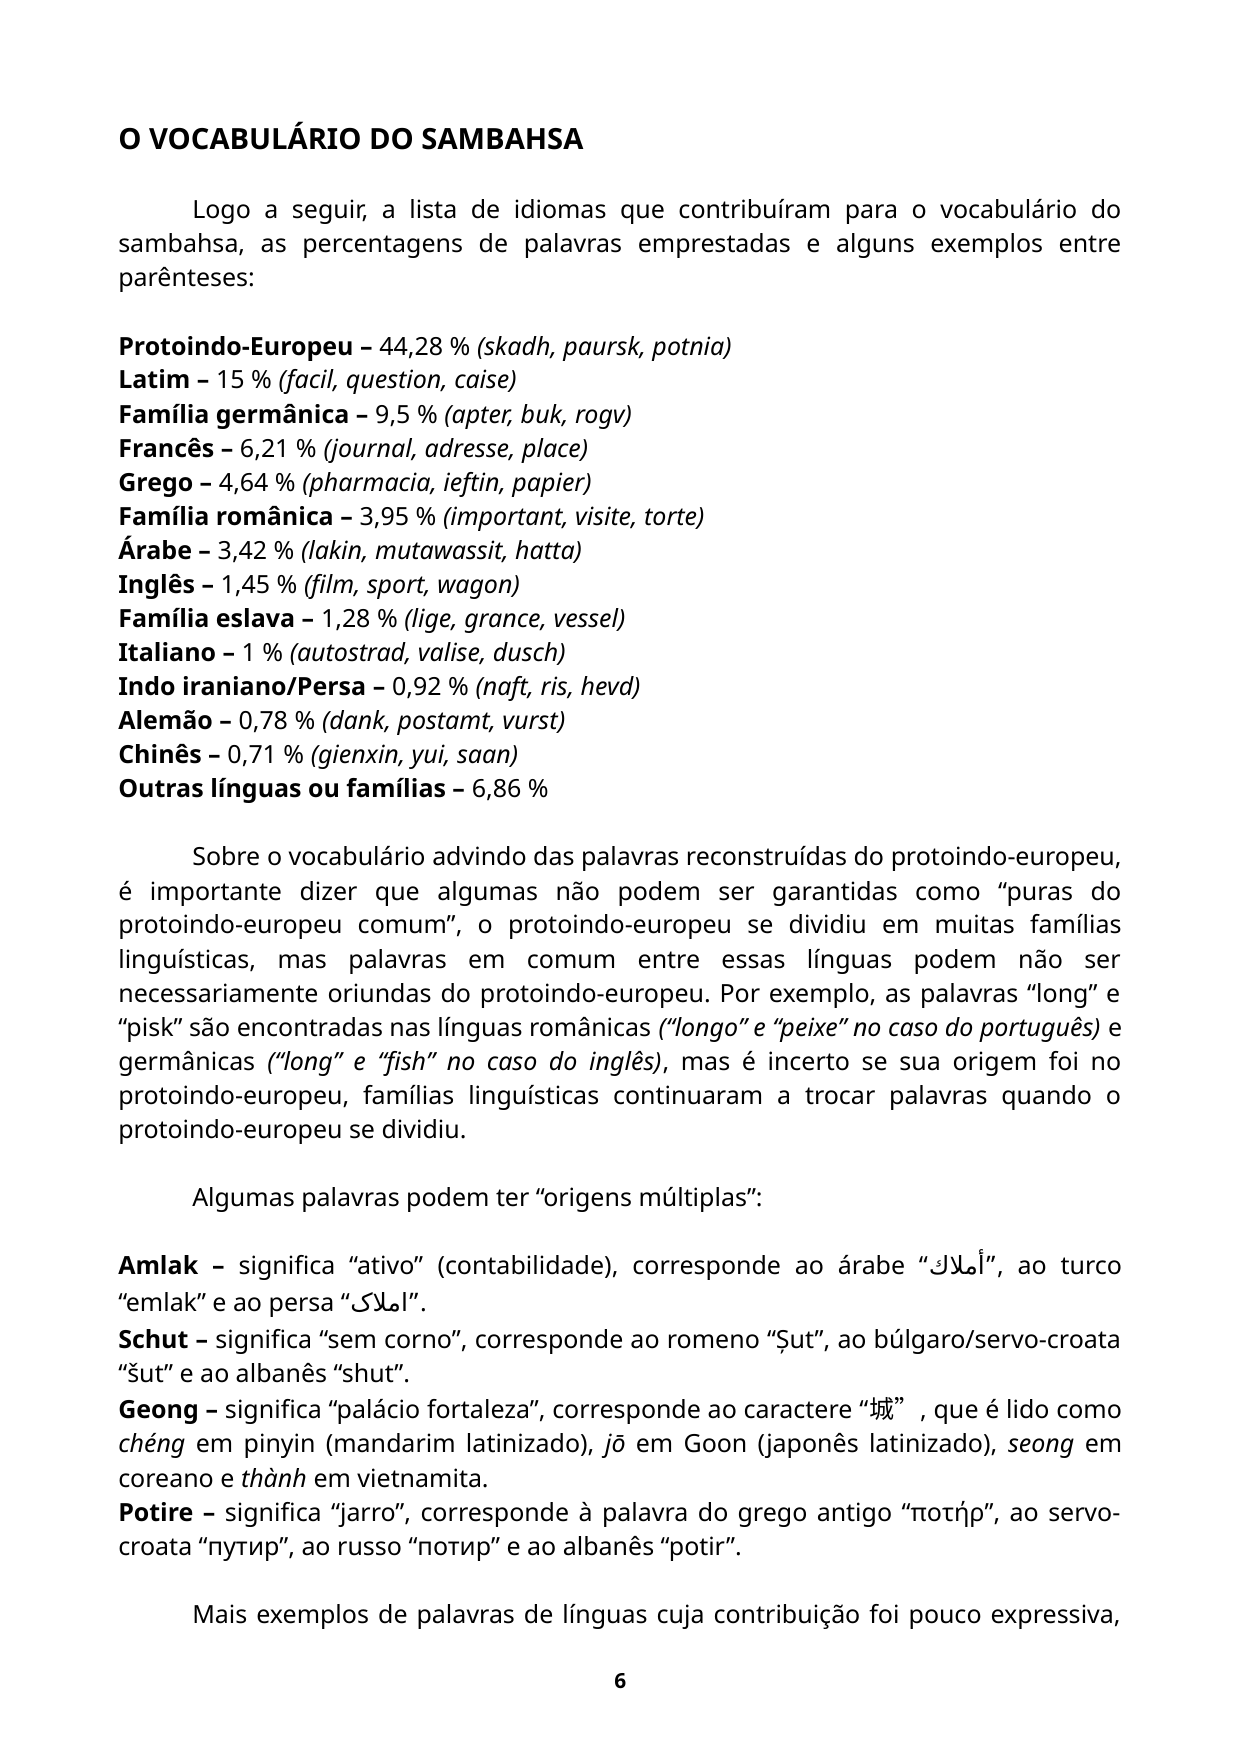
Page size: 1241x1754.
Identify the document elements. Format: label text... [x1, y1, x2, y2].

text Logo a seguir, a lista de idiomas que contribuíram para o vocabulário do sambahsa, as percentagens de palavras emprestadas e alguns exemplos entre parênteses: [118, 192, 1122, 294]
text Amlak – significa “ativo” (contabilidade), corresponde ao árabe “أملاك”, ao turco “emlak” e ao persa “املاک”. [118, 1248, 1122, 1322]
text Família eslava – 1,28 % (lige, grance, vessel) [118, 601, 1122, 635]
text Indo iraniano/Persa – 0,92 % (naft, ris, hevd) [118, 669, 1122, 703]
text Mais exemplos de palavras de línguas cuja contribuição foi pouco expressiva, [118, 1596, 1122, 1631]
text Francês – 6,21 % (journal, adresse, place) [118, 430, 1122, 464]
text Grego – 4,64 % (pharmacia, ieftin, papier) [118, 464, 1122, 498]
text Família românica – 3,95 % (important, visite, torte) [118, 498, 1122, 532]
text Outras línguas ou famílias – 6,86 % [118, 771, 1122, 805]
text Chinês – 0,71 % (gienxin, yui, saan) [118, 737, 1122, 771]
text Protoindo-Europeu – 44,28 % (skadh, paursk, potnia) [118, 328, 1122, 362]
text Italiano – 1 % (autostrad, valise, dusch) [118, 635, 1122, 669]
text Geong – significa “palácio fortaleza”, corresponde ao caractere “城”, que é lido como chéng em pinyin (mandarim latinizado), jō em Goon (japonês latinizado), seong em coreano e thành em vietnamita. [118, 1390, 1122, 1494]
text Sobre o vocabulário advindo das palavras reconstruídas do protoindo-europeu, é importante dizer que algumas não podem ser garantidas como “puras do protoindo-europeu comum”, o protoindo-europeu se dividiu em muitas famílias linguísticas, mas palavras em comum entre essas línguas podem não ser necessariamente oriundas do protoindo-europeu. Por exemplo, as palavras “long” e “pisk” são encontradas nas línguas românicas (“longo” e “peixe” no caso do português) e germânicas (“long” e “fish” no caso do inglês), mas é incerto se sua origem foi no protoindo-europeu, famílias linguísticas continuaram a trocar palavras quando o protoindo-europeu se dividiu. [118, 839, 1122, 1146]
text Família germânica – 9,5 % (apter, buk, rogv) [118, 396, 1122, 430]
text Alemão – 0,78 % (dank, postamt, vurst) [118, 703, 1122, 737]
text Árabe – 3,42 % (lakin, mutawassit, hatta) [118, 532, 1122, 567]
text Latim – 15 % (facil, question, caise) [118, 362, 1122, 396]
text Schut – significa “sem corno”, corresponde ao romeno “Șut”, ao búlgaro/servo-croata “šut” e ao albanês “shut”. [118, 1322, 1122, 1390]
text Algumas palavras podem ter “origens múltiplas”: [118, 1180, 1122, 1214]
subtitle O VOCABULÁRIO DO SAMBAHSA [118, 118, 1122, 158]
text Inglês – 1,45 % (film, sport, wagon) [118, 567, 1122, 601]
text Potire – significa “jarro”, corresponde à palavra do grego antigo “ποτήρ”, ao servo-croata “путир”, ao russo “потир” e ao albanês “potir”. [118, 1494, 1122, 1562]
